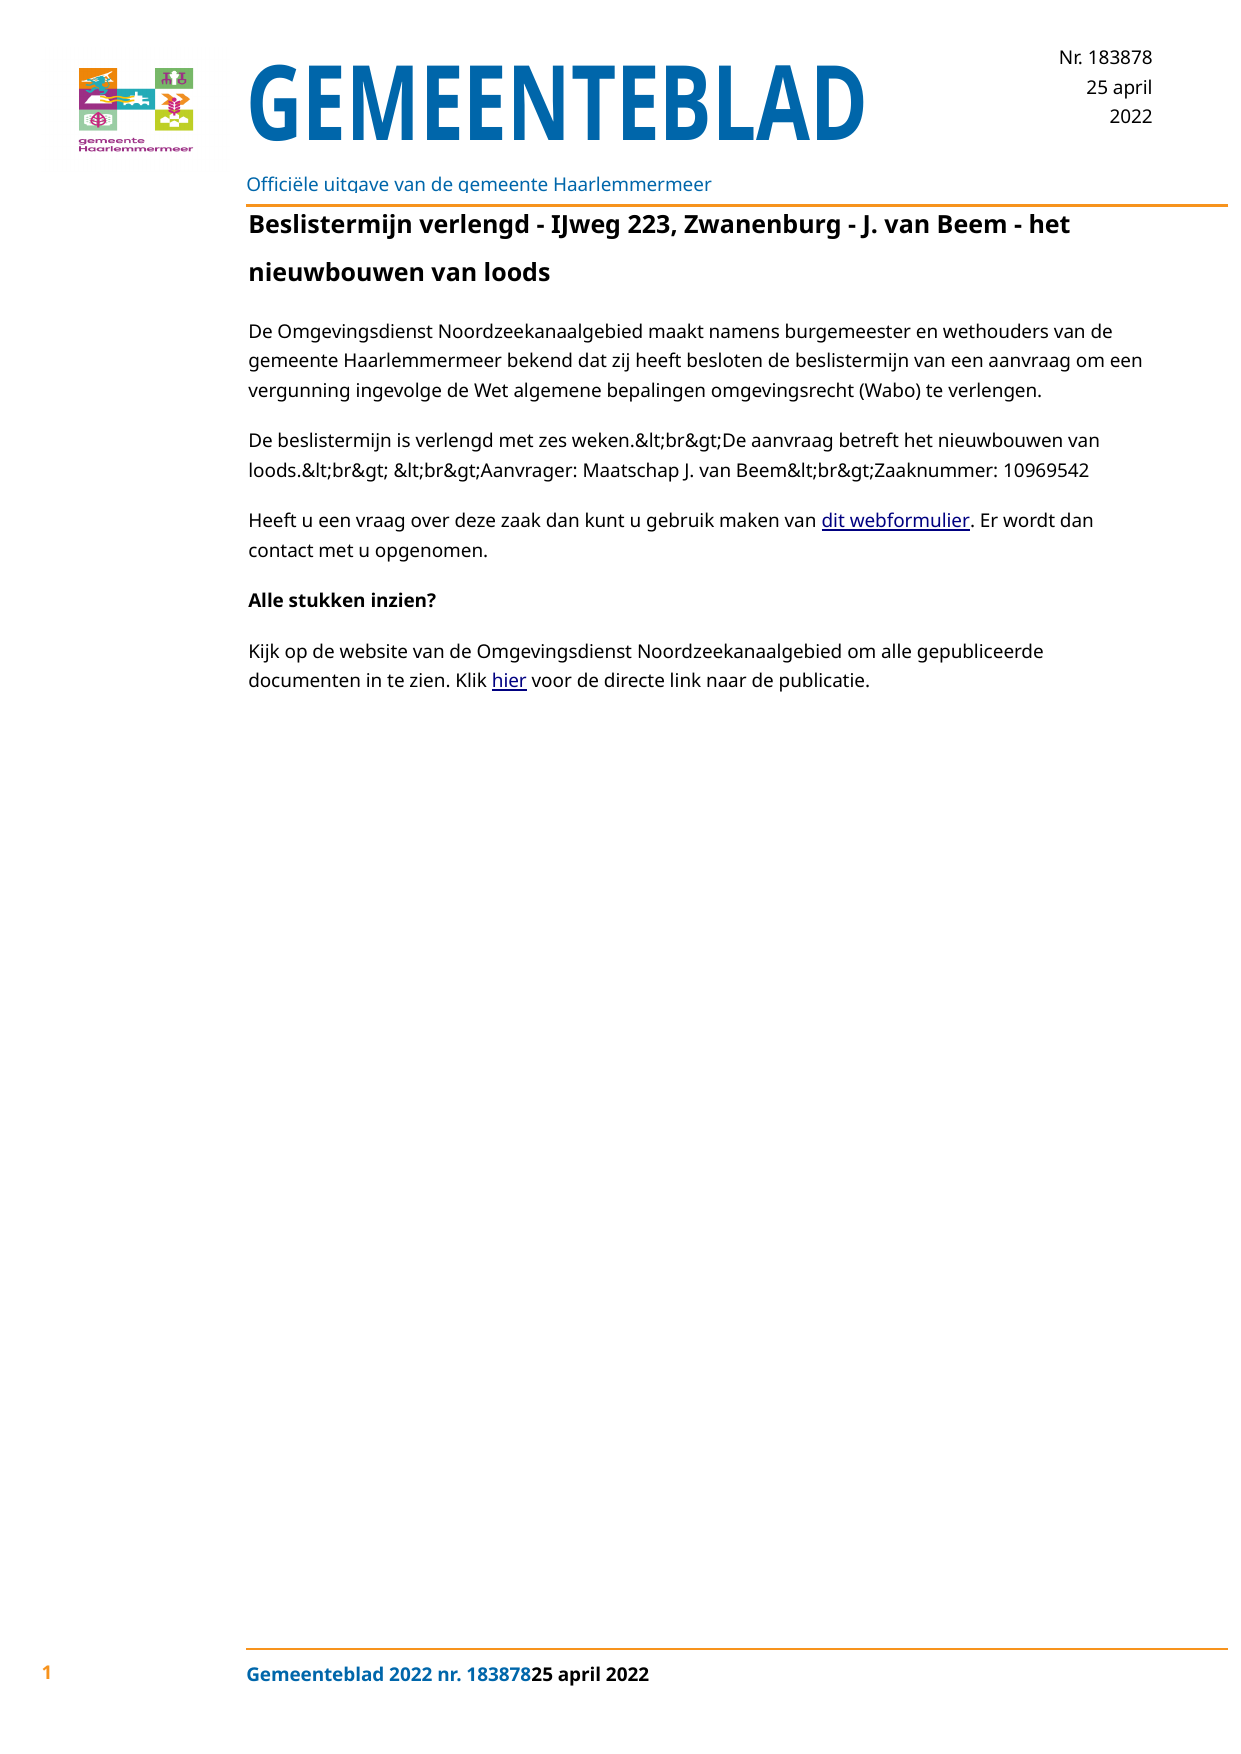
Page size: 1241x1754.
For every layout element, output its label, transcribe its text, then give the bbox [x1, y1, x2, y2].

text Kijk op de website van de Omgevingsdienst Noordzeekanaalgebied om alle gepubliceerde documenten in te zien. Klik hier voor de directe link naar de publicatie. [248, 638, 1152, 693]
text De Omgevingsdienst Noordzeekanaalgebied maakt namens burgemeester en wethouders van de gemeente Haarlemmermeer bekend dat zij heeft besloten de beslistermijn van een aanvraag om een vergunning ingevolge de Wet algemene bepalingen omgevingsrecht (Wabo) te verlengen. [248, 318, 1152, 403]
text Heeft u een vraag over deze zaak dan kunt u gebruik maken van dit webformulier. Er wordt dan contact met u opgenomen. [248, 507, 1152, 563]
picture [41, 47, 231, 172]
text Beslistermijn verlengd - IJweg 223, Zwanenburg - J. van Beem - het nieuwbouwen van loods [248, 207, 1152, 288]
text Alle stukken inzien? [248, 587, 1152, 613]
text De beslistermijn is verlengd met zes weken.&lt;br&gt;De aanvraag betreft het nieuwbouwen van loods.&lt;br&gt; &lt;br&gt;Aanvrager: Maatschap J. van Beem&lt;br&gt;Zaaknummer: 10969542 [248, 427, 1152, 483]
